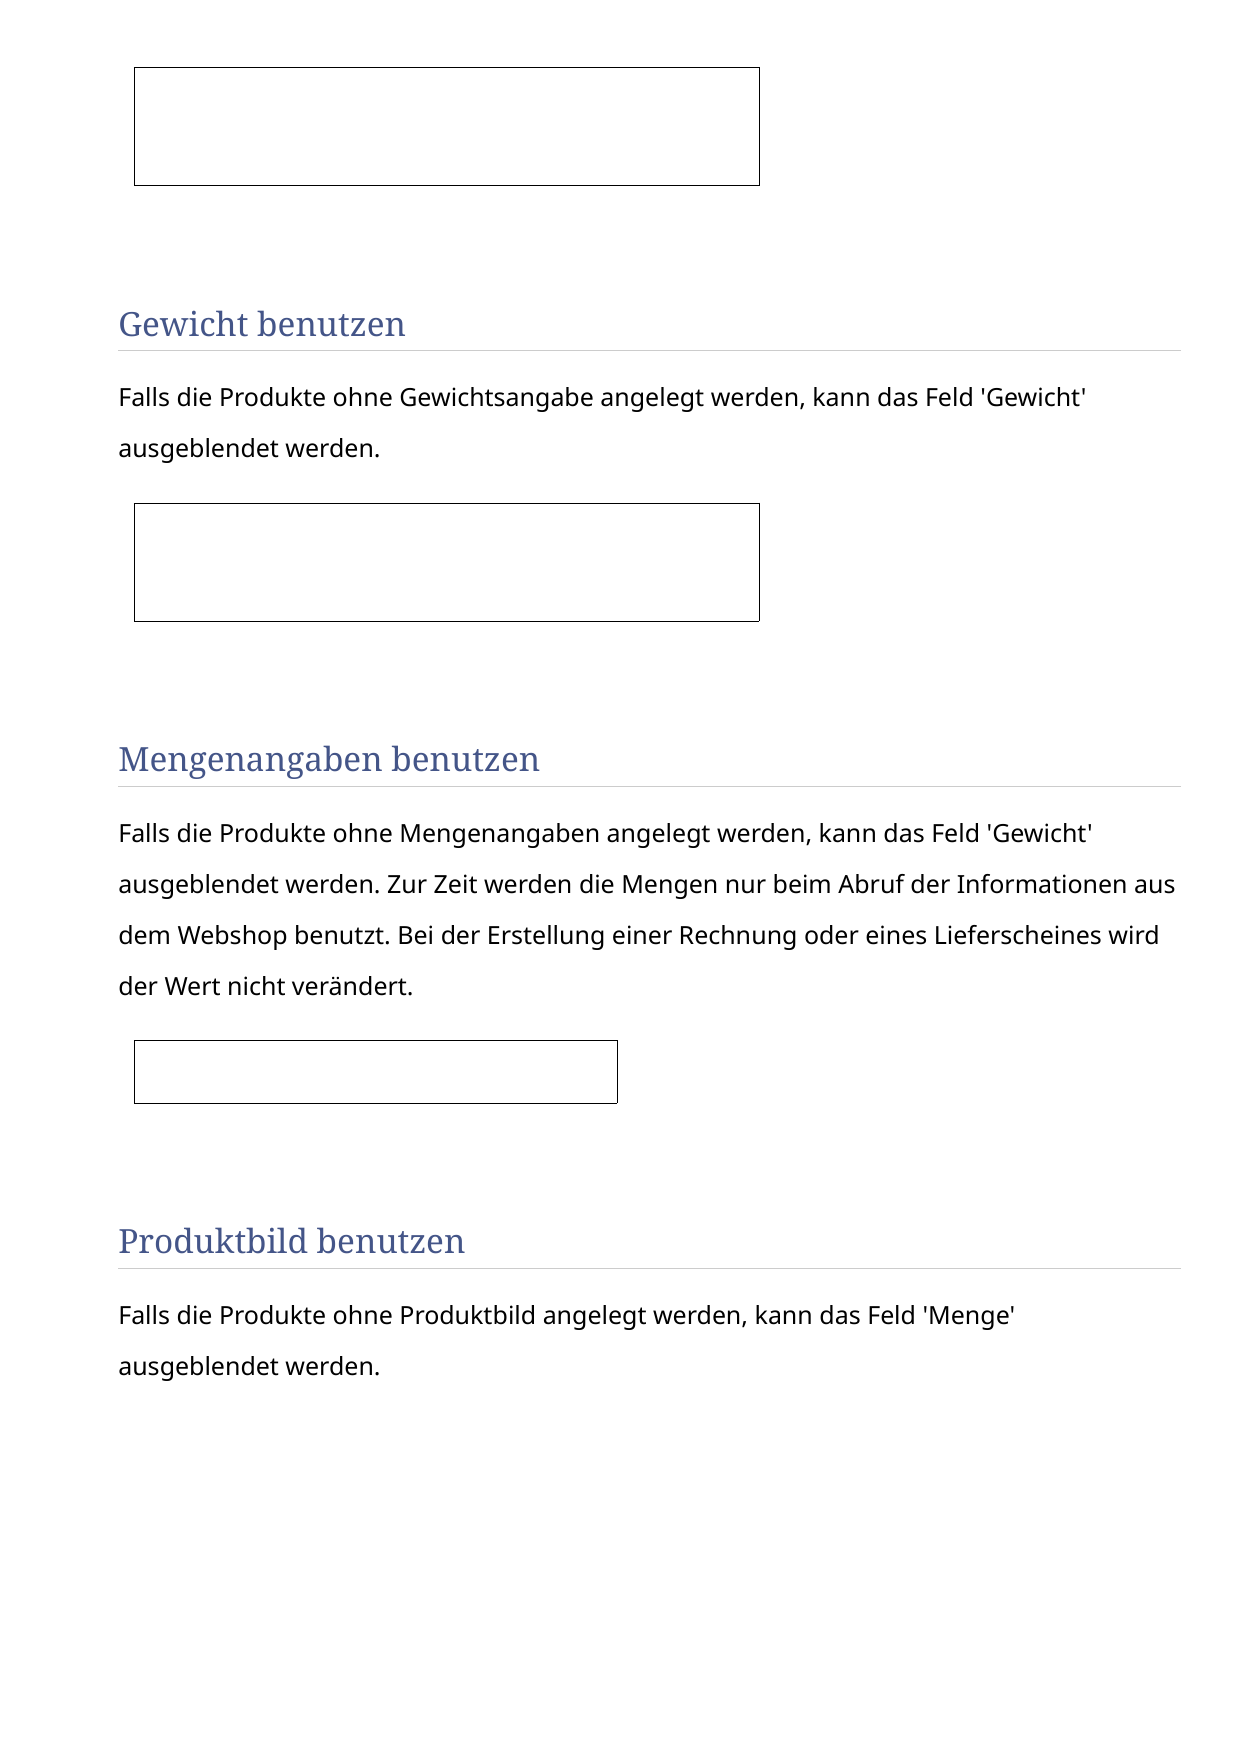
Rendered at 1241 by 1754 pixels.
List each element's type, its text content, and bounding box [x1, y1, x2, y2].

subtitle Mengenangaben benutzen [118, 736, 1181, 786]
text Falls die Produkte ohne Produktbild angelegt werden, kann das Feld 'Menge' ausgeblendet werden. [118, 1297, 1181, 1382]
text Falls die Produkte ohne Mengenangaben angelegt werden, kann das Feld 'Gewicht' ausgeblendet werden. Zur Zeit werden die Mengen nur beim Abruf der Informationen aus dem Webshop benutzt. Bei der Erstellung einer Rechnung oder eines Lieferscheines wird der Wert nicht verändert. [118, 816, 1181, 1003]
text Falls die Produkte ohne Gewichtsangabe angelegt werden, kann das Feld 'Gewicht' ausgeblendet werden. [118, 380, 1181, 465]
subtitle Gewicht benutzen [118, 300, 1181, 350]
subtitle Produktbild benutzen [118, 1218, 1181, 1268]
